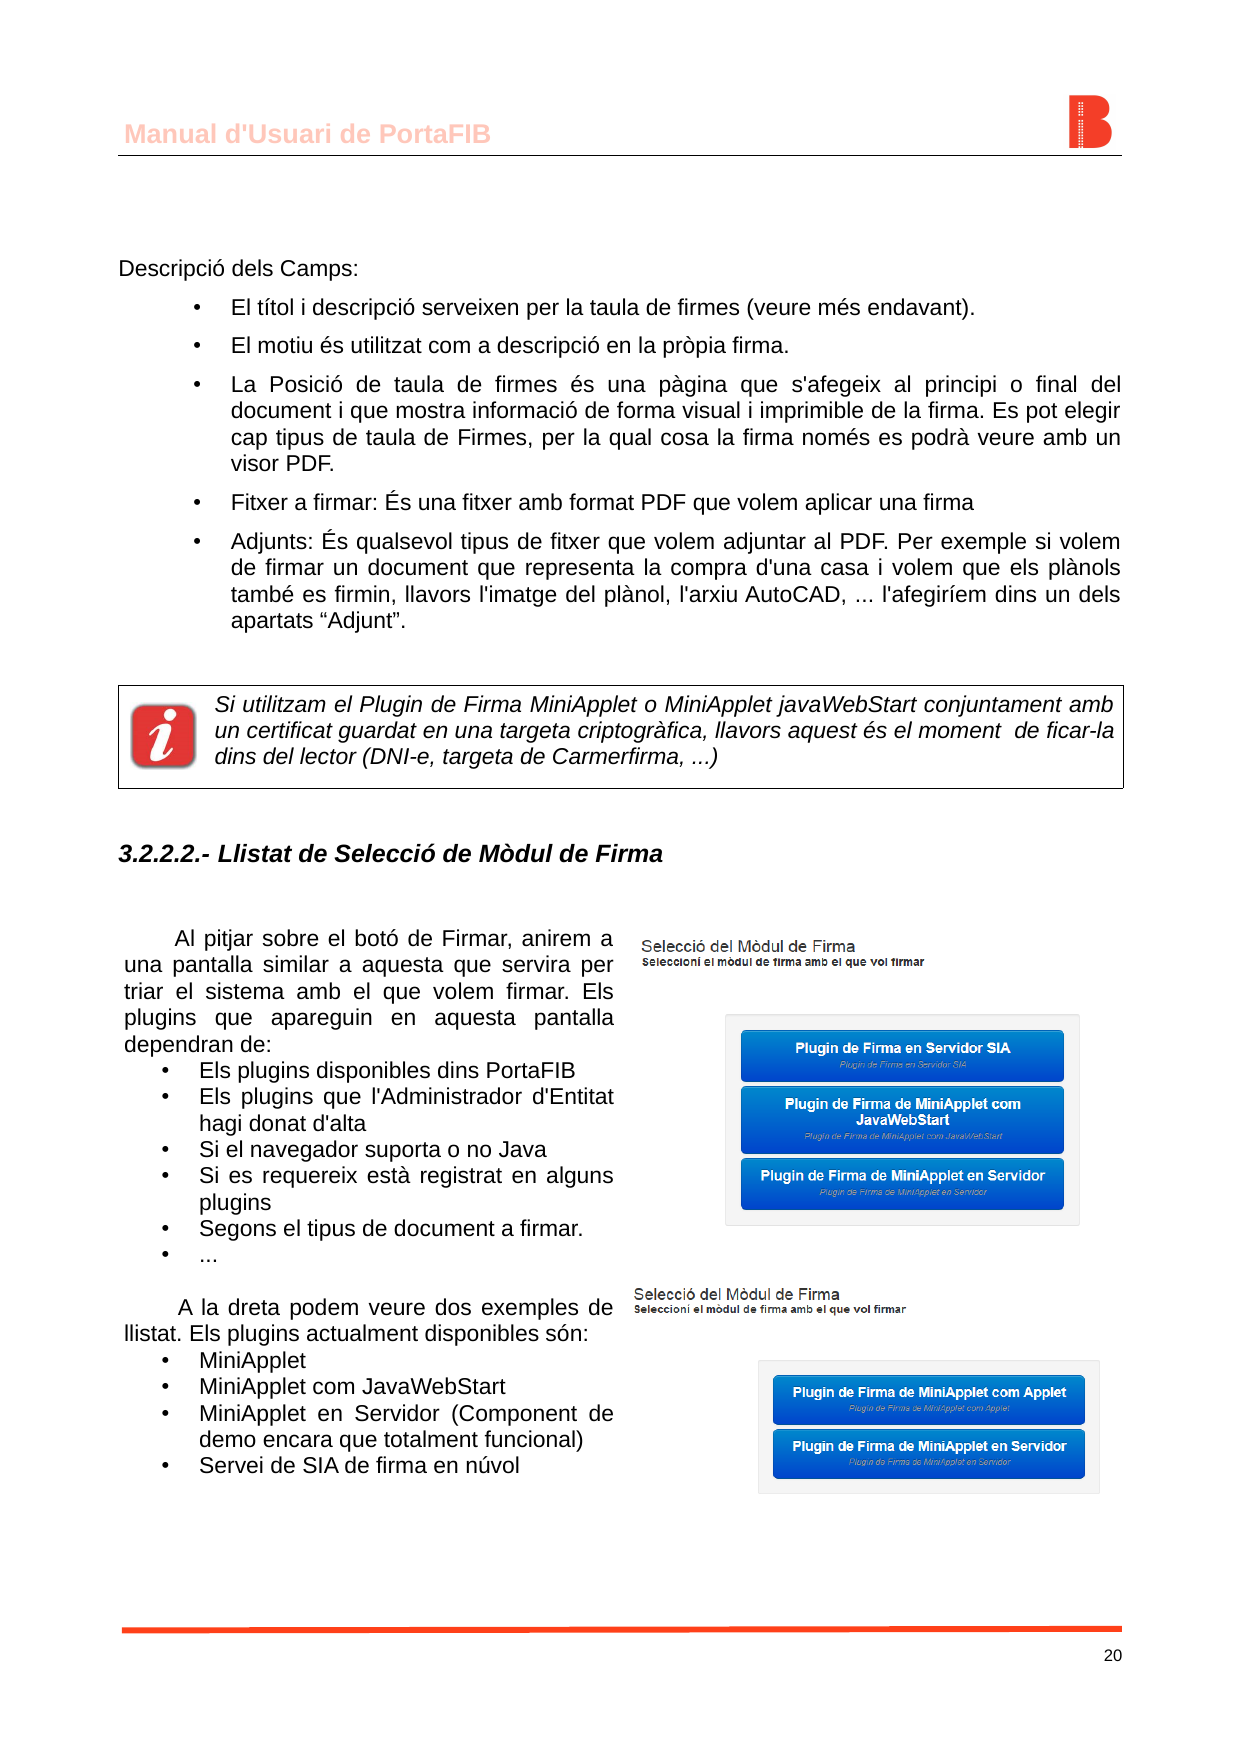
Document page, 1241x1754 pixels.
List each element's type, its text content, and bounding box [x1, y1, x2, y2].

list Fitxer a firmar: És una fitxer amb format PDF que volem aplicar una firma [193, 489, 1122, 515]
picture [129, 702, 198, 770]
table_header Al pitjar sobre el botó de Firmar, anirem a una pantalla similar a aquesta que servira per triar el sistema amb el que volem firmar. Els plugins que apareguin en aquesta pantalla dependran de: Els plugins disponibles dins PortaFIB Els plugins que l'Administrador d'Entitat hagi donat d'alta Si el navegador suporta o no Java Si es requereix està registrat en alguns plugins Segons el tipus de document a firmar. ... A la dreta podem veure dos exemples de llistat. Els plugins actualment disponibles són: MiniApplet MiniApplet com JavaWebStart MiniApplet en Servidor (Component de demo encara que totalment funcional) Servei de SIA de firma en núvol [118, 919, 620, 1547]
list El motiu és utilitzat com a descripció en la pròpia firma. [193, 332, 1122, 359]
table_header Si utilitzam el Plugin de Firma MiniApplet o MiniApplet javaWebStart conjuntament amb un certificat guardat en una targeta criptogràfica, llavors aquest és el moment de ficar-la dins del lector (DNI-e, targeta de Carmerfirma, ...) [209, 686, 1123, 788]
list Adjunts: És qualsevol tipus de fitxer que volem adjuntar al PDF. Per exemple si volem de firmar un document que representa la compra d'una casa i volem que els plànols també es firmin, llavors l'imatge del plànol, l'arxiu AutoCAD, ... l'afegiríem dins un dels apartats “Adjunt”. [193, 528, 1122, 633]
table_header [119, 686, 209, 788]
subtitle Llistat de Selecció de Mòdul de Firma [118, 839, 1122, 868]
list El títol i descripció serveixen per la taula de firmes (veure més endavant). [193, 293, 1122, 320]
table_header [620, 919, 1122, 1547]
list La Posició de taula de firmes és una pàgina que s'afegeix al principi o final del document i que mostra informació de forma visual i imprimible de la firma. Es pot elegir cap tipus de taula de Firmes, per la qual cosa la firma només es podrà veure amb un visor PDF. [193, 371, 1122, 477]
picture [625, 1277, 1117, 1515]
picture [1063, 94, 1117, 150]
picture [625, 925, 1117, 1252]
text Descripció dels Camps: [118, 254, 1122, 281]
